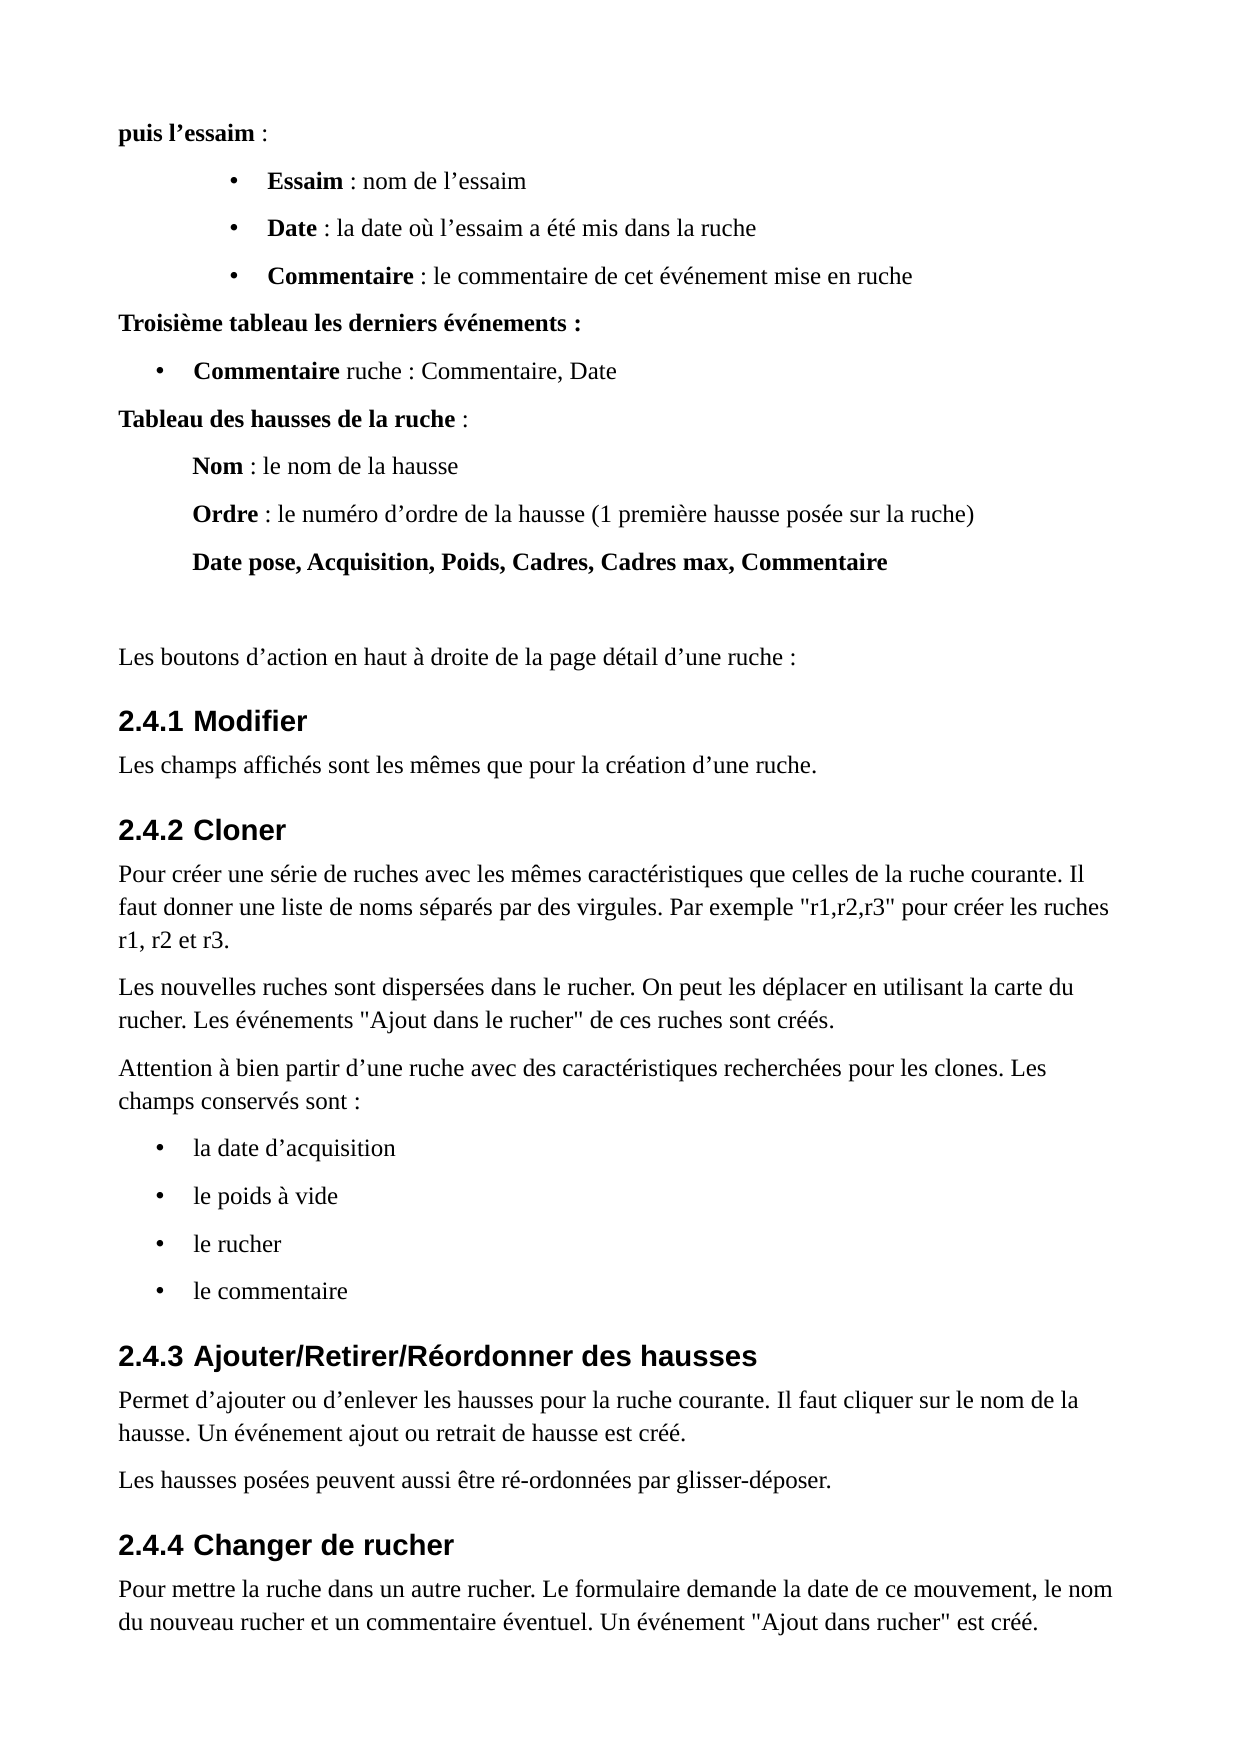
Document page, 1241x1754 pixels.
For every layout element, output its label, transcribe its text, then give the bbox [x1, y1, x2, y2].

text Nom : le nom de la hausse [192, 451, 1122, 480]
text Ordre : le numéro d’ordre de la hausse (1 première hausse posée sur la ruche) [192, 499, 1122, 528]
text Les nouvelles ruches sont dispersées dans le rucher. On peut les déplacer en utilisant la carte du rucher. Les événements "Ajout dans le rucher" de ces ruches sont créés. [118, 972, 1122, 1034]
list le poids à vide [156, 1181, 1122, 1210]
text Attention à bien partir d’une ruche avec des caractéristiques recherchées pour les clones. Les champs conservés sont : [118, 1053, 1122, 1115]
text Pour mettre la ruche dans un autre rucher. Le formulaire demande la date de ce mouvement, le nom du nouveau rucher et un commentaire éventuel. Un événement "Ajout dans rucher" est créé. [118, 1574, 1122, 1636]
list Essaim : nom de l’essaim [229, 166, 1122, 194]
list Commentaire : le commentaire de cet événement mise en ruche [229, 261, 1122, 290]
list le commentaire [156, 1276, 1122, 1305]
text Les boutons d’action en haut à droite de la page détail d’une ruche : [118, 642, 1122, 671]
text Les hausses posées peuvent aussi être ré-ordonnées par glisser-déposer. [118, 1465, 1122, 1494]
text Les champs affichés sont les mêmes que pour la création d’une ruche. [118, 750, 1122, 779]
list la date d’acquisition [156, 1133, 1122, 1162]
subtitle Modifier [118, 704, 1122, 738]
text Troisième tableau les derniers événements : [118, 308, 1122, 337]
text Permet d’ajouter ou d’enlever les hausses pour la ruche courante. Il faut cliquer sur le nom de la hausse. Un événement ajout ou retrait de hausse est créé. [118, 1385, 1122, 1447]
list le rucher [156, 1229, 1122, 1257]
text Pour créer une série de ruches avec les mêmes caractéristiques que celles de la ruche courante. Il faut donner une liste de noms séparés par des virgules. Par exemple "r1,r2,r3" pour créer les ruches r1, r2 et r3. [118, 859, 1122, 953]
text Date pose, Acquisition, Poids, Cadres, Cadres max, Commentaire [192, 547, 1122, 575]
list Commentaire ruche : Commentaire, Date [156, 356, 1122, 385]
text puis l’essaim : [118, 118, 1122, 147]
subtitle Cloner [118, 812, 1122, 846]
text Tableau des hausses de la ruche : [118, 404, 1122, 432]
list Date : la date où l’essaim a été mis dans la ruche [229, 213, 1122, 242]
subtitle Changer de rucher [118, 1528, 1122, 1561]
subtitle Ajouter/Retirer/Réordonner des hausses [118, 1338, 1122, 1372]
